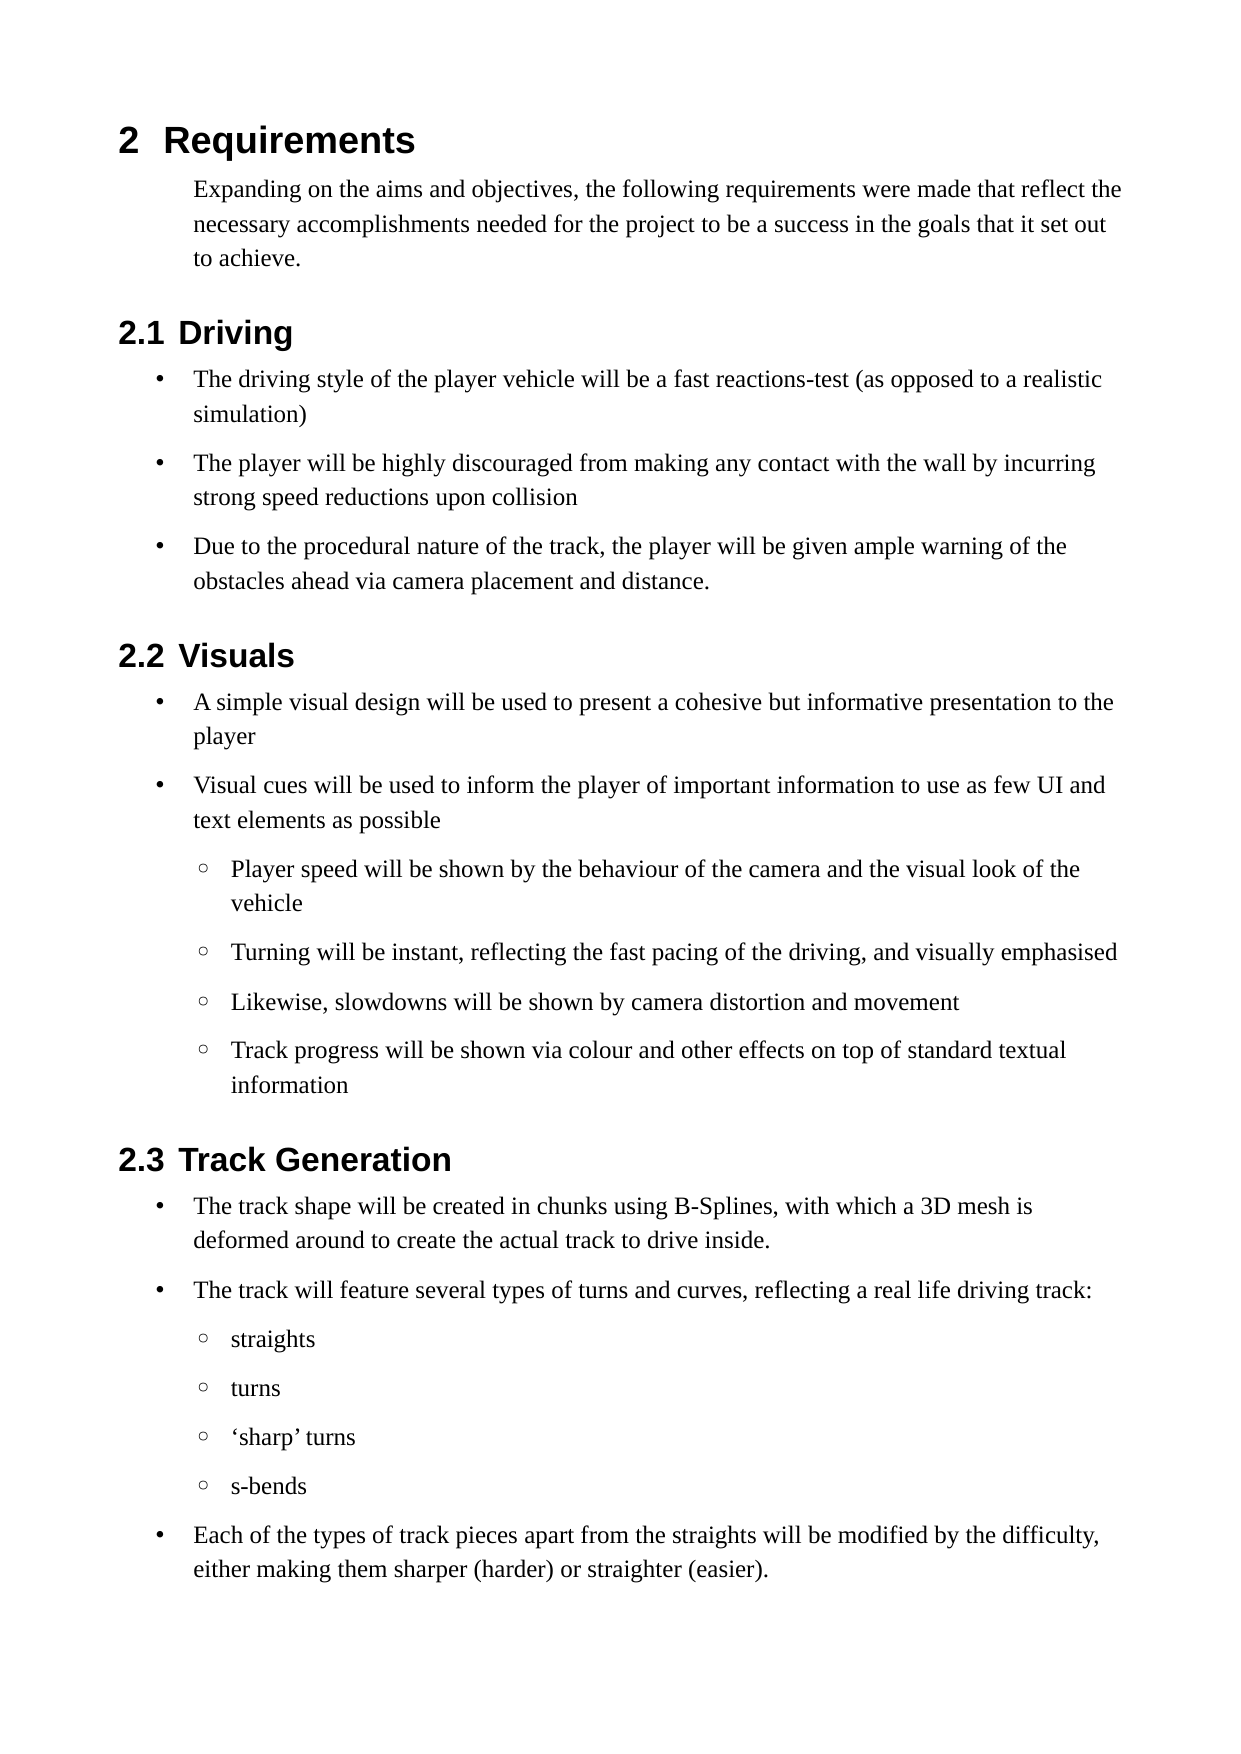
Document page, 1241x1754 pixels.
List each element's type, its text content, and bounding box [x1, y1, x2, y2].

list Player speed will be shown by the behaviour of the camera and the visual look of the vehicle [193, 854, 1122, 917]
list The track will feature several types of turns and curves, reflecting a real life driving track: [156, 1275, 1122, 1303]
list Each of the types of track pieces apart from the straights will be modified by the difficulty, either making them sharper (harder) or straighter (easier). [156, 1520, 1122, 1583]
list The player will be highly discouraged from making any contact with the wall by incurring strong speed reductions upon collision [156, 448, 1122, 511]
list Due to the procedural nature of the track, the player will be given ample warning of the obstacles ahead via camera placement and distance. [156, 531, 1122, 594]
list s-bends [193, 1471, 1122, 1500]
list A simple visual design will be used to present a cohesive but informative presentation to the player [156, 687, 1122, 750]
list Visual cues will be used to inform the player of important information to use as few UI and text elements as possible [156, 770, 1122, 834]
list Turning will be instant, reflecting the fast pacing of the driving, and visually emphasised [193, 937, 1122, 966]
list straights [193, 1324, 1122, 1352]
list Expanding on the aims and objectives, the following requirements were made that reflect the necessary accomplishments needed for the project to be a success in the goals that it set out to achieve. [156, 174, 1122, 272]
list The track shape will be created in chunks using B-Splines, with which a 3D mesh is deformed around to create the actual track to drive inside. [156, 1191, 1122, 1254]
list turns [193, 1373, 1122, 1402]
subtitle Visuals [118, 636, 1122, 674]
list Track progress will be shown via colour and other effects on top of standard textual information [193, 1036, 1122, 1099]
subtitle Requirements [118, 118, 1122, 162]
subtitle Track Generation [118, 1140, 1122, 1179]
list The driving style of the player vehicle will be a fast reactions-test (as opposed to a realistic simulation) [156, 364, 1122, 427]
list ‘sharp’ turns [193, 1422, 1122, 1451]
subtitle Driving [118, 313, 1122, 352]
list Likewise, slowdowns will be shown by camera distortion and movement [193, 987, 1122, 1015]
